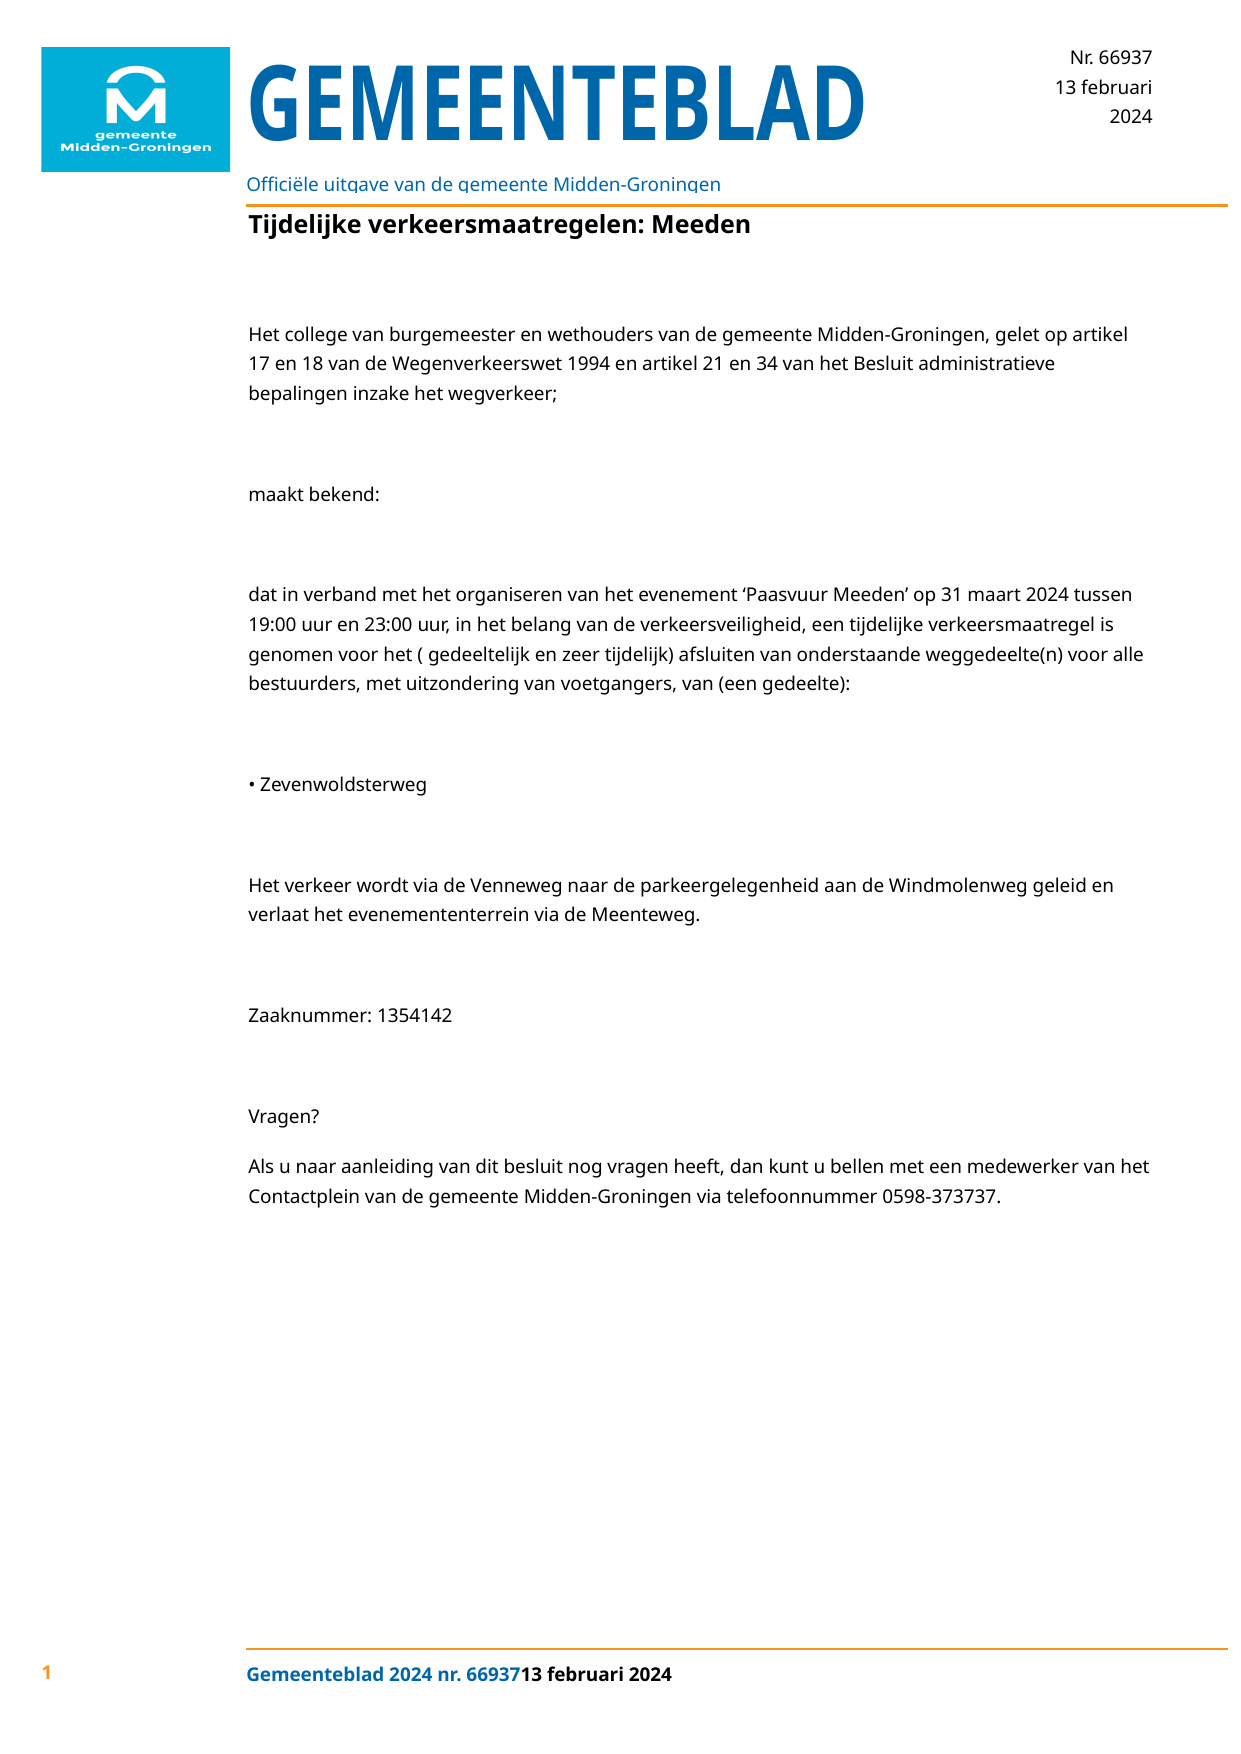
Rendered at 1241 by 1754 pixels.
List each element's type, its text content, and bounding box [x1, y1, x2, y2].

text • Zevenwoldsterweg [248, 771, 1152, 797]
text Vragen? [248, 1103, 1152, 1129]
text Tijdelijke verkeersmaatregelen: Meeden [248, 207, 1152, 241]
picture [107, 89, 165, 122]
text Als u naar aanleiding van dit besluit nog vragen heeft, dan kunt u bellen met een medewerker van het Contactplein van de gemeente Midden-Groningen via telefoonnummer 0598-373737. [248, 1154, 1152, 1209]
text Het verkeer wordt via de Venneweg naar de parkeergelegenheid aan de Windmolenweg geleid en verlaat het evenemententerrein via de Meenteweg. [248, 872, 1152, 927]
text maakt bekend: [248, 481, 1152, 506]
text Zaaknummer: 1354142 [248, 1002, 1152, 1028]
text dat in verband met het organiseren van het evenement ‘Paasvuur Meeden’ op 31 maart 2024 tussen 19:00 uur en 23:00 uur, in het belang van de verkeersveiligheid, een tijdelijke verkeersmaatregel is genomen voor het ( gedeeltelijk en zeer tijdelijk) afsluiten van onderstaande weggedeelte(n) voor alle bestuurders, met uitzondering van voetgangers, van (een gedeelte): [248, 582, 1152, 696]
picture [184, 146, 190, 153]
text Het college van burgemeester en wethouders van de gemeente Midden-Groningen, gelet op artikel 17 en 18 van de Wegenverkeerswet 1994 en artikel 21 en 34 van het Besluit administratieve bepalingen inzake het wegverkeer; [248, 321, 1152, 406]
picture [108, 66, 164, 82]
